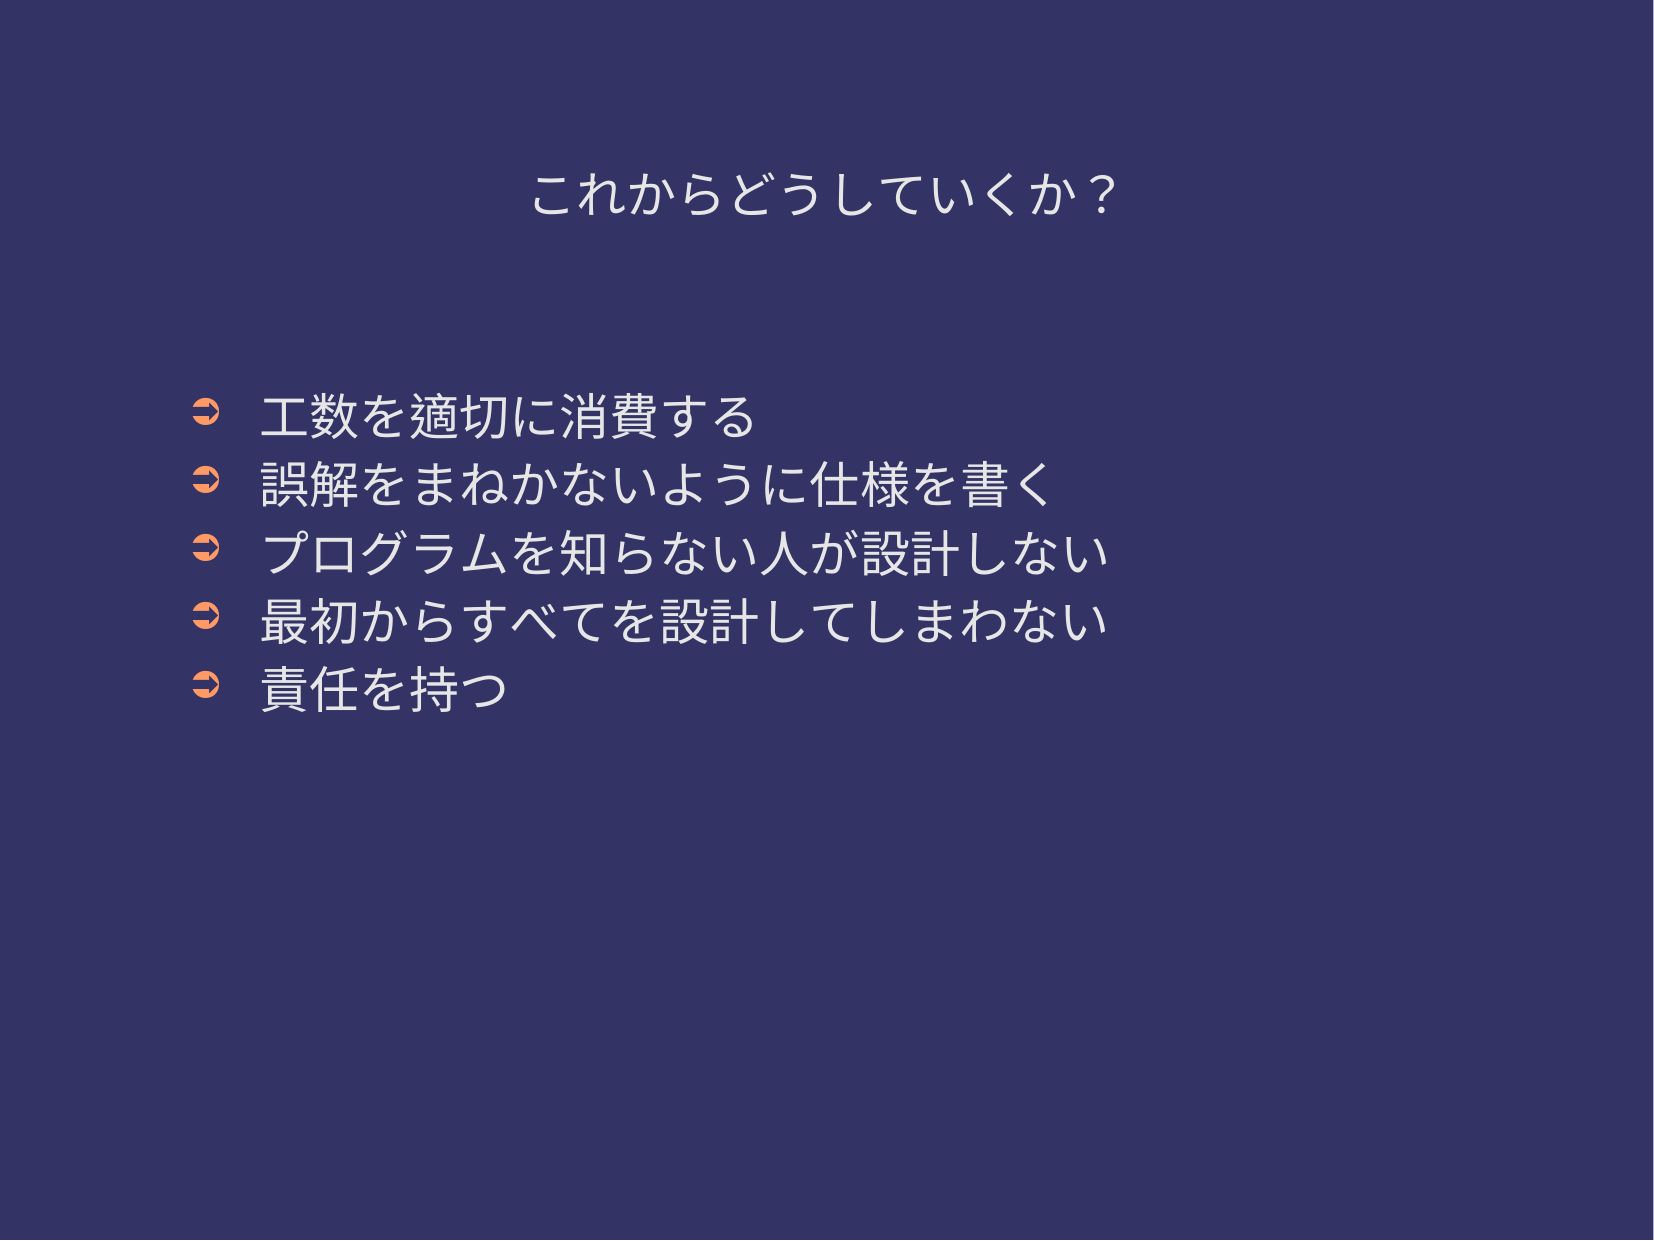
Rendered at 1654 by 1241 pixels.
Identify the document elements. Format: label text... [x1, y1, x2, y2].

list 工数を適切に消費する 誤解をまねかないように仕様を書く プログラムを知らない人が設計しない 最初からすべてを設計してしまわない 責任を持つ [177, 382, 1568, 1164]
title これからどうしていくか？ [118, 90, 1536, 298]
